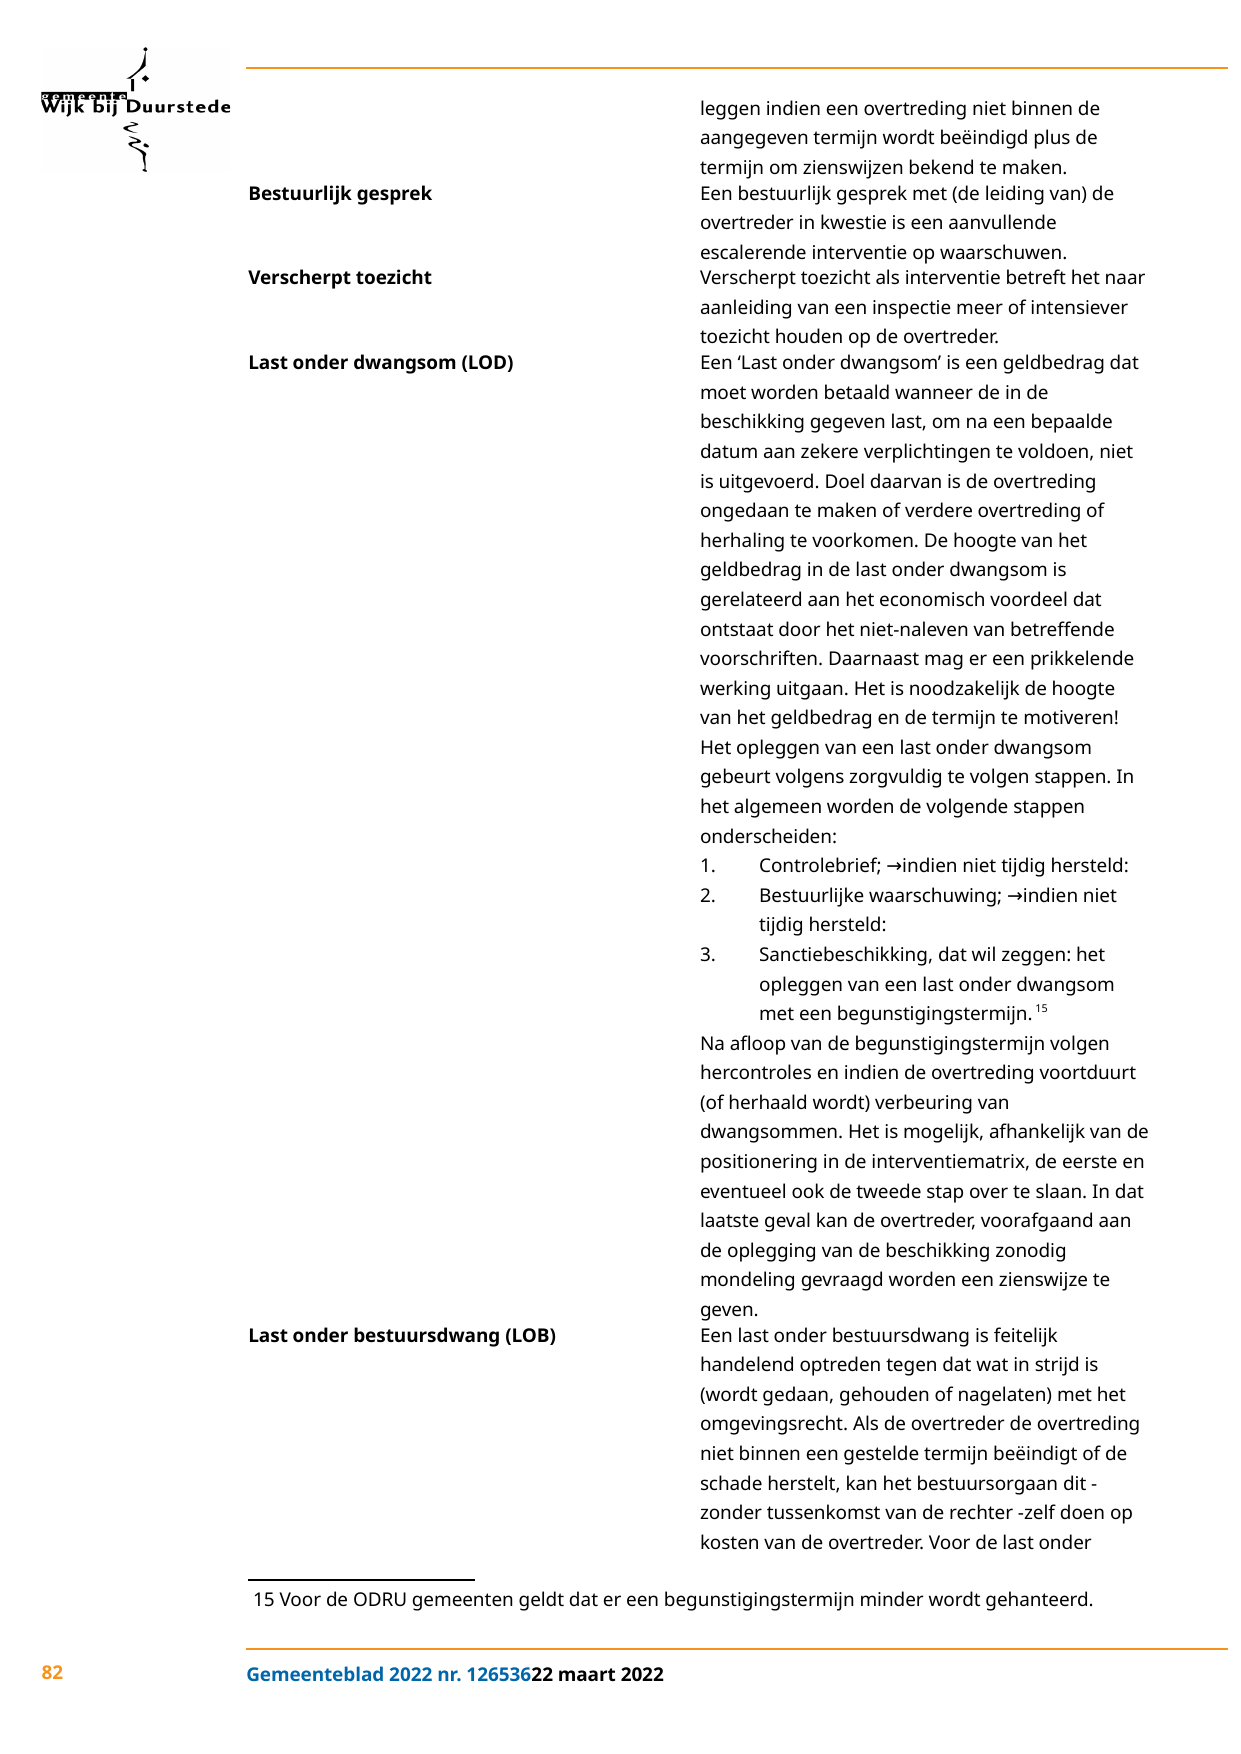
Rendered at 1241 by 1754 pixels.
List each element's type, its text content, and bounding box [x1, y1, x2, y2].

table_cell Last onder dwangsom (LOD) [248, 350, 700, 1322]
table_cell Verscherpt toezicht [248, 265, 700, 349]
table_cell leggen indien een overtreding niet binnen de aangegeven termijn wordt beëindigd plus de termijn om zienswijzen bekend te maken. [700, 95, 1152, 180]
table_cell Bestuurlijk gesprek [248, 180, 700, 264]
picture [41, 47, 231, 172]
table_cell Last onder bestuursdwang (LOB) [248, 1322, 700, 1555]
table_cell Een last onder bestuursdwang is feitelijk handelend optreden tegen dat wat in strijd is (wordt gedaan, gehouden of nagelaten) met het omgevingsrecht. Als de overtreder de overtreding niet binnen een gestelde termijn beëindigt of de schade herstelt, kan het bestuursorgaan dit -zonder tussenkomst van de rechter -zelf doen op kosten van de overtreder. Voor de last onder [700, 1322, 1152, 1555]
table_cell [248, 95, 700, 180]
table_cell Verscherpt toezicht als interventie betreft het naar aanleiding van een inspectie meer of intensiever toezicht houden op de overtreder. [700, 265, 1152, 349]
table_cell Een ‘Last onder dwangsom’ is een geldbedrag dat moet worden betaald wanneer de in de beschikking gegeven last, om na een bepaalde datum aan zekere verplichtingen te voldoen, niet is uitgevoerd. Doel daarvan is de overtreding ongedaan te maken of verdere overtreding of herhaling te voorkomen. De hoogte van het geldbedrag in de last onder dwangsom is gerelateerd aan het economisch voordeel dat ontstaat door het niet-naleven van betreffende voorschriften. Daarnaast mag er een prikkelende werking uitgaan. Het is noodzakelijk de hoogte van het geldbedrag en de termijn te motiveren! Het opleggen van een last onder dwangsom gebeurt volgens zorgvuldig te volgen stappen. In het algemeen worden de volgende stappen onderscheiden: Controlebrief; →indien niet tijdig hersteld: Bestuurlijke waarschuwing; →indien niet tijdig hersteld: Sanctiebeschikking, dat wil zeggen: het opleggen van een last onder dwangsom met een begunstigingstermijn. Na afloop van de begunstigingstermijn volgen hercontroles en indien de overtreding voortduurt (of herhaald wordt) verbeuring van dwangsommen. Het is mogelijk, afhankelijk van de positionering in de interventiematrix, de eerste en eventueel ook de tweede stap over te slaan. In dat laatste geval kan de overtreder, voorafgaand aan de oplegging van de beschikking zonodig mondeling gevraagd worden een zienswijze te geven. [700, 350, 1152, 1322]
table_cell Een bestuurlijk gesprek met (de leiding van) de overtreder in kwestie is een aanvullende escalerende interventie op waarschuwen. [700, 180, 1152, 264]
